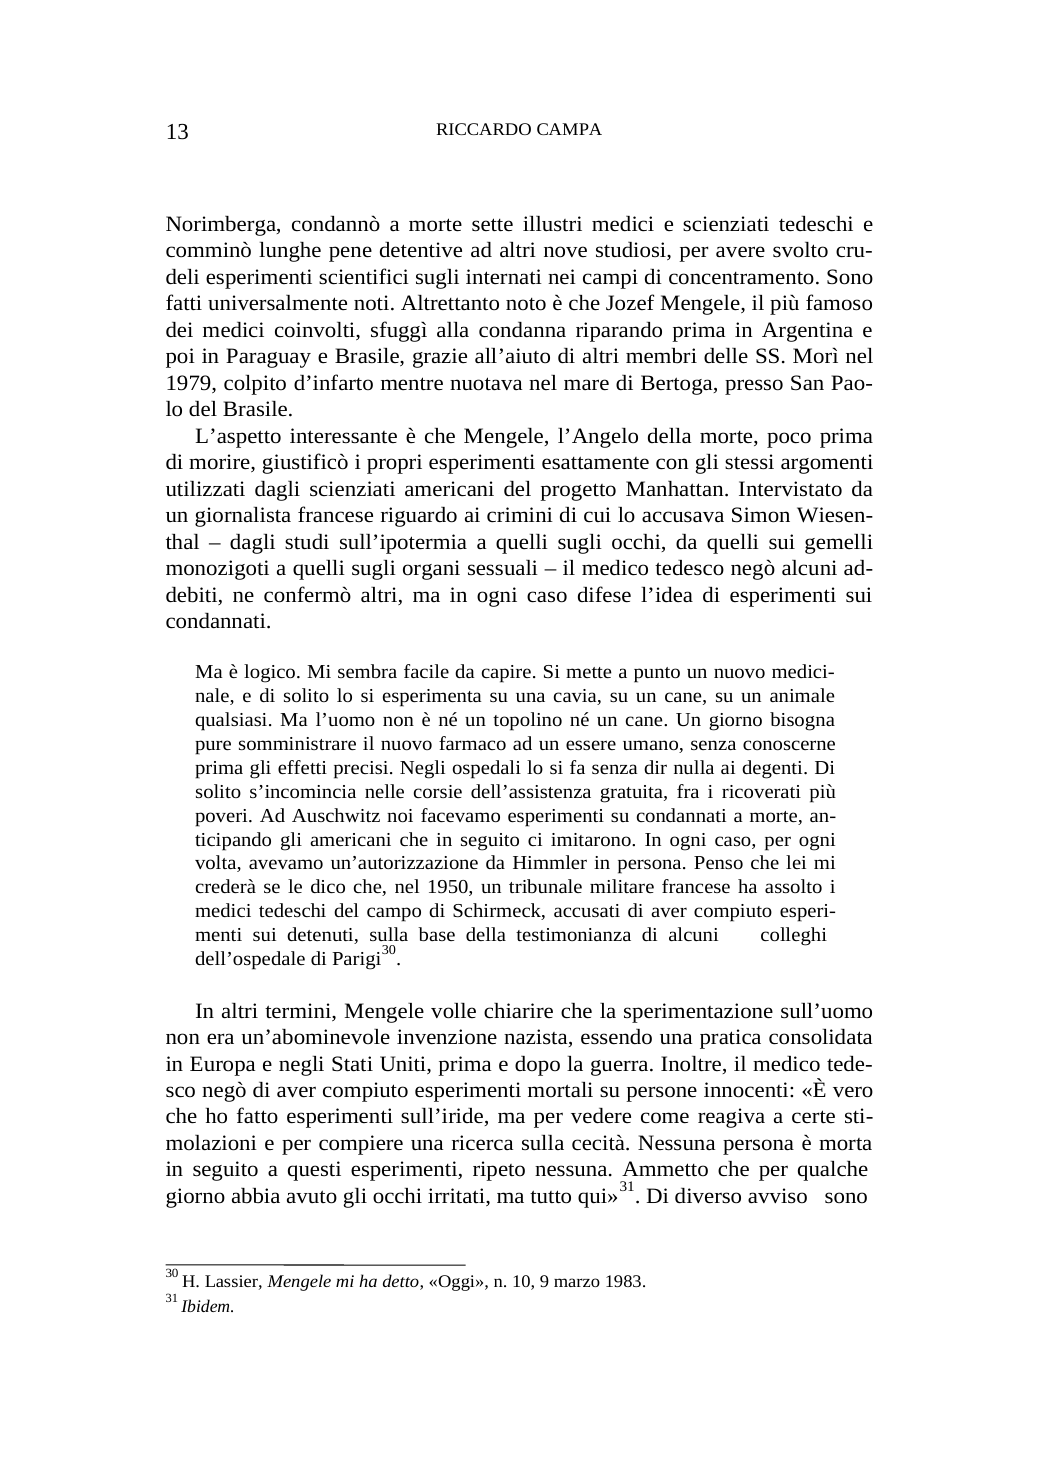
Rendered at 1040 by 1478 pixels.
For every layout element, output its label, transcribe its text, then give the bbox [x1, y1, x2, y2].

text Ma è logico. Mi sembra facile da capire. Si mette a punto un nuovo medici- nale, e di solito lo si esperimenta su una cavia, su un cane, su un animale qualsiasi. Ma l’uomo non è né un topolino né un cane. Un giorno bisogna pure somministrare il nuovo farmaco ad un essere umano, senza conoscerne prima gli effetti precisi. Negli ospedali lo si fa senza dir nulla ai degenti. Di solito s’incomincia nelle corsie dell’assistenza gratuita, fra i ricoverati più poveri. Ad Auschwitz noi facevamo esperimenti su condannati a morte, an- ticipando gli americani che in seguito ci imitarono. In ogni caso, per ogni volta, avevamo un’autorizzazione da Himmler in persona. Penso che lei mi crederà se le dico che, nel 1950, un tribunale militare francese ha assolto i medici tedeschi del campo di Schirmeck, accusati di aver compiuto esperi- menti sui detenuti, sulla base della testimonianza di alcuni colleghi [195, 661, 837, 946]
text Norimberga, condannò a morte sette illustri medici e scienziati tedeschi e comminò lunghe pene detentive ad altri nove studiosi, per avere svolto cru- deli esperimenti scientifici sugli internati nei campi di concentramento. Sono fatti universalmente noti. Altrettanto noto è che Jozef Mengele, il più famoso dei medici coinvolti, sfuggì alla condanna riparando prima in Argentina e poi in Paraguay e Brasile, grazie all’aiuto di altri membri delle SS. Morì nel 1979, colpito d’infarto mentre nuotava nel mare di Bertoga, presso San Pao- lo del Brasile. [165, 211, 874, 421]
text giorno abbia avuto gli occhi irritati, ma tutto qui»31. Di diverso avviso sono [165, 1183, 896, 1208]
text In altri termini, Mengele volle chiarire che la sperimentazione sull’uomo non era un’abominevole invenzione nazista, essendo una pratica consolidata in Europa e negli Stati Uniti, prima e dopo la guerra. Inoltre, il medico tede- sco negò di aver compiuto esperimenti mortali su persone innocenti: «È vero che ho fatto esperimenti sull’iride, ma per vedere come reagiva a certe sti- molazioni e per compiere una ricerca sulla cecità. Nessuna persona è morta in seguito a questi esperimenti, ripeto nessuna. Ammetto che per qualche [165, 998, 874, 1182]
text L’aspetto interessante è che Mengele, l’Angelo della morte, poco prima di morire, giustificò i propri esperimenti esattamente con gli stessi argomenti utilizzati dagli scienziati americani del progetto Manhattan. Intervistato da un giornalista francese riguardo ai crimini di cui lo accusava Simon Wiesen- thal – dagli studi sull’ipotermia a quelli sugli occhi, da quelli sui gemelli monozigoti a quelli sugli organi sessuali – il medico tedesco negò alcuni ad- debiti, ne confermò altri, ma in ogni caso difese l’idea di esperimenti sui condannati. [165, 423, 874, 633]
text dell’ospedale di Parigi30. [195, 947, 896, 970]
text 30 H. Lassier, Mengele mi ha detto, «Oggi», n. 10, 9 marzo 1983. [165, 1262, 896, 1291]
text 31 Ibidem. [165, 1291, 896, 1316]
